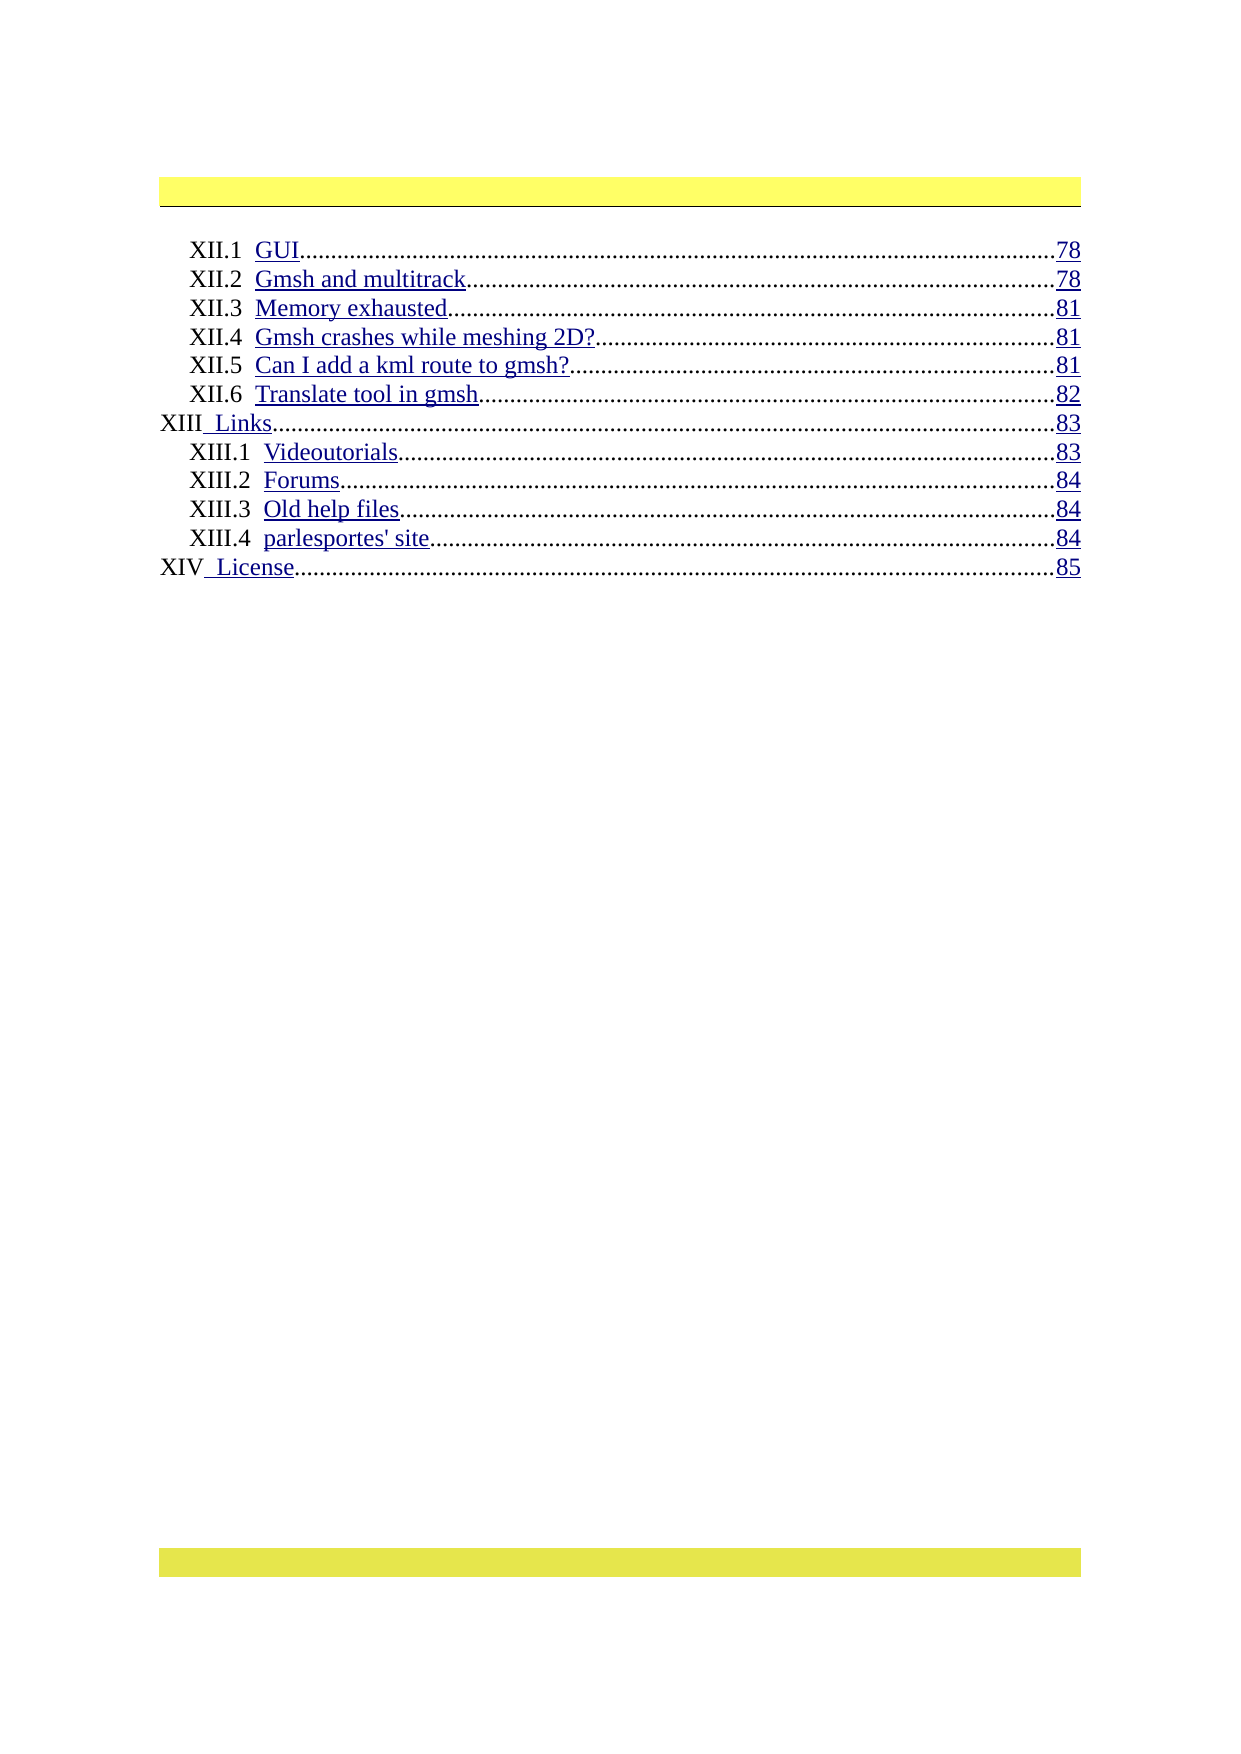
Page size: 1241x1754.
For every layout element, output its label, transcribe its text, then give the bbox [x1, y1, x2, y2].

text XII.3 Memory exhausted 81 [189, 293, 1081, 322]
text XIII Links 83 [159, 408, 1081, 437]
text XIII.4 parlesportes' site 84 [189, 523, 1081, 552]
text XII.4 Gmsh crashes while meshing 2D? 81 [189, 322, 1081, 351]
text XIV License 85 [159, 552, 1081, 581]
text XIII.2 Forums 84 [189, 466, 1081, 494]
text XIII.1 Videoutorials 83 [189, 437, 1081, 466]
text XII.2 Gmsh and multitrack 78 [189, 264, 1081, 293]
text XII.6 Translate tool in gmsh 82 [189, 379, 1081, 408]
text XII.5 Can I add a kml route to gmsh? 81 [189, 351, 1081, 379]
text XII.1 GUI 78 [189, 236, 1081, 264]
text XIII.3 Old help files 84 [189, 494, 1081, 523]
